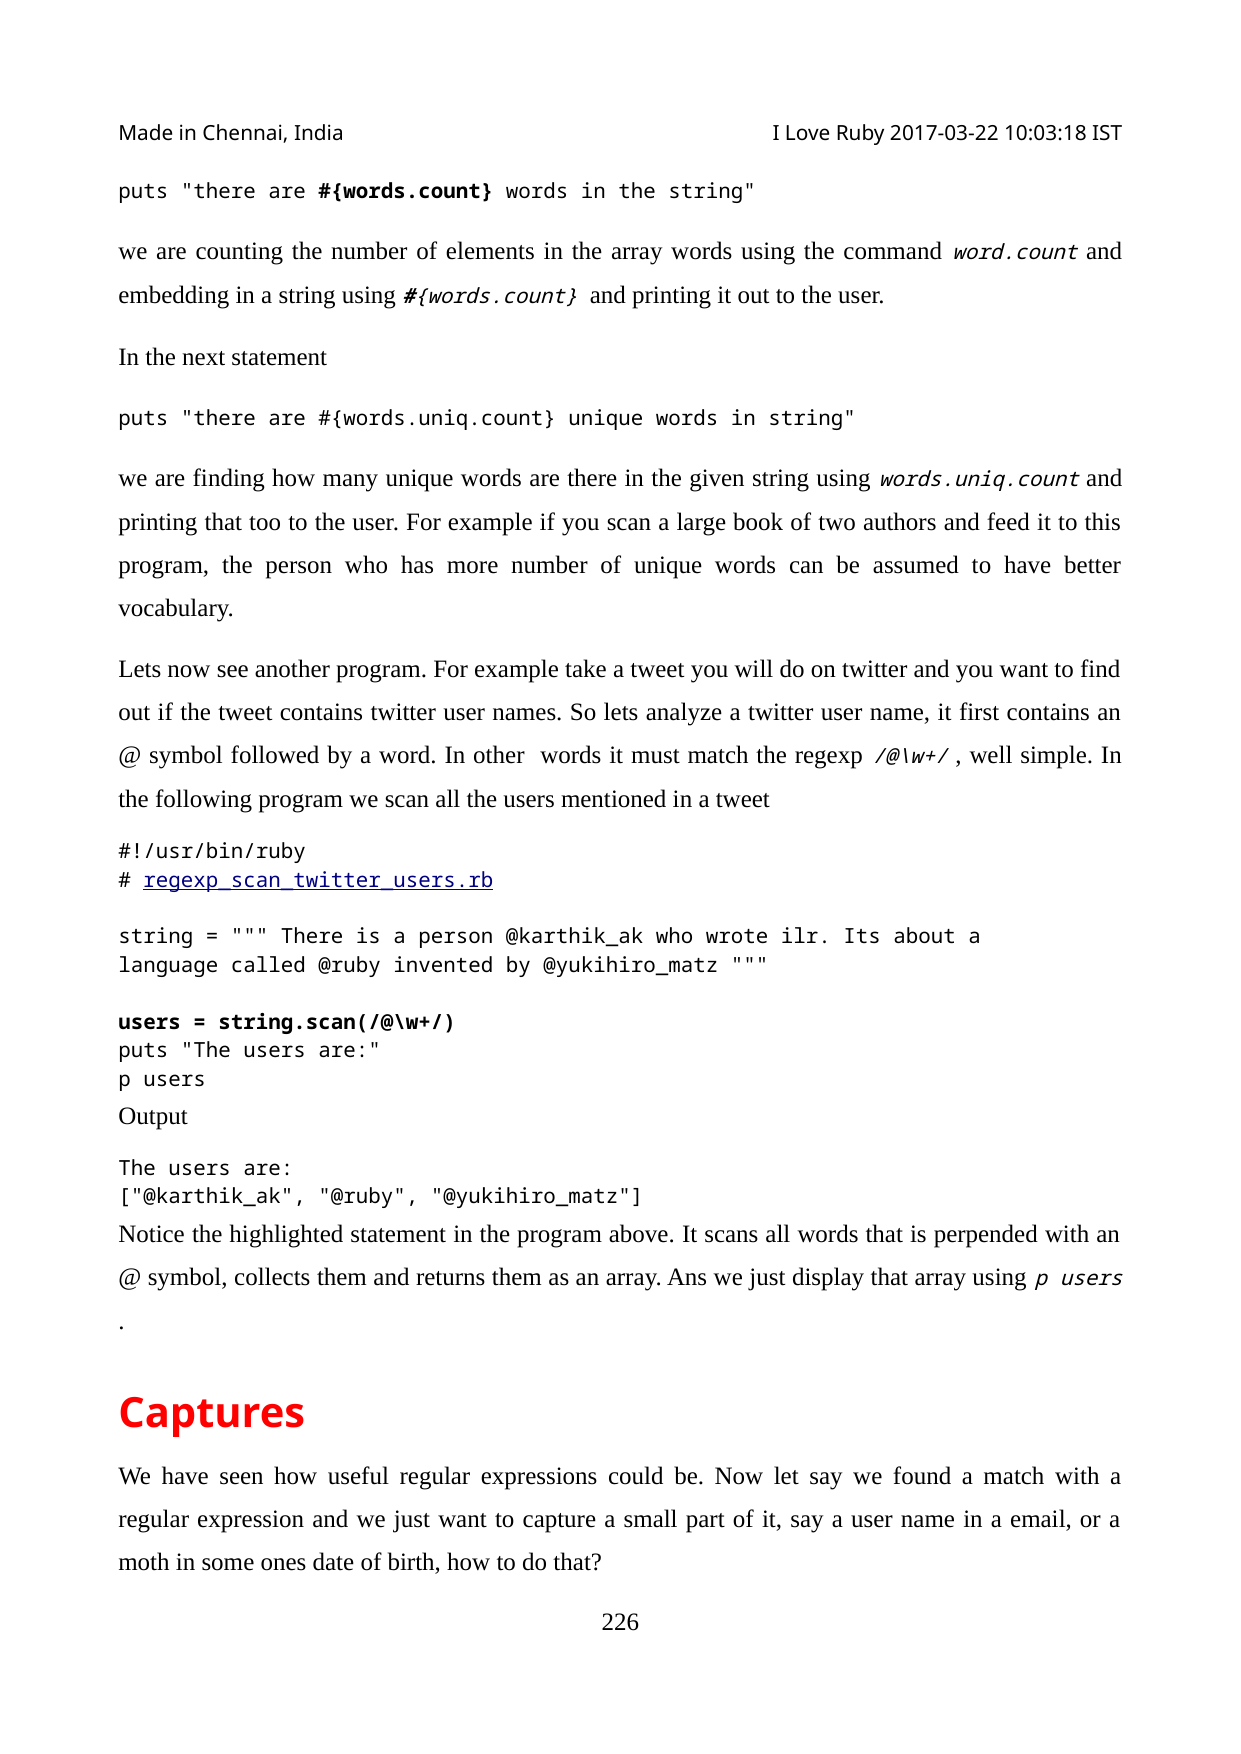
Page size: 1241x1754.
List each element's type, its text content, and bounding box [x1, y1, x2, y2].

text ["@karthik_ak", "@ruby", "@yukihiro_matz"] [118, 1181, 1122, 1210]
text Output [118, 1101, 1122, 1130]
text puts "there are #{words.count} words in the string" [118, 176, 1122, 204]
text puts "there are #{words.uniq.count} unique words in string" [118, 403, 1122, 431]
text #!/usr/bin/ruby [118, 836, 1122, 865]
text we are counting the number of elements in the array words using the command word.count and embedding in a string using #{words.count} and printing it out to the user. [118, 236, 1122, 310]
text # regexp_scan_twitter_users.rb [118, 865, 1122, 893]
text The users are: [118, 1153, 1122, 1181]
text We have seen how useful regular expressions could be. Now let say we found a match with a regular expression and we just want to capture a small part of it, say a user name in a email, or a moth in some ones date of birth, how to do that? [118, 1461, 1122, 1576]
text In the next statement [118, 342, 1122, 371]
text users = string.scan(/@\w+/) [118, 1007, 1122, 1035]
text Lets now see another program. For example take a tweet you will do on twitter and you want to find out if the tweet contains twitter user names. So lets analyze a twitter user name, it first contains an @ symbol followed by a word. In other words it must match the regexp /@\w+/ , well simple. In the following program we scan all the users mentioned in a tweet [118, 654, 1122, 813]
text we are finding how many unique words are there in the given string using words.uniq.count and printing that too to the user. For example if you scan a large book of two authors and feed it to this program, the person who has more number of unique words can be assumed to have better vocabulary. [118, 463, 1122, 622]
subtitle Captures [118, 1383, 1122, 1439]
text puts "The users are:" [118, 1035, 1122, 1064]
text Notice the highlighted statement in the program above. It scans all words that is perpended with an @ symbol, collects them and returns them as an array. Ans we just display that array using p users . [118, 1219, 1122, 1334]
text language called @ruby invented by @yukihiro_matz """ [118, 950, 1122, 978]
text string = """ There is a person @karthik_ak who wrote ilr. Its about a [118, 922, 1122, 950]
text p users [118, 1064, 1122, 1092]
